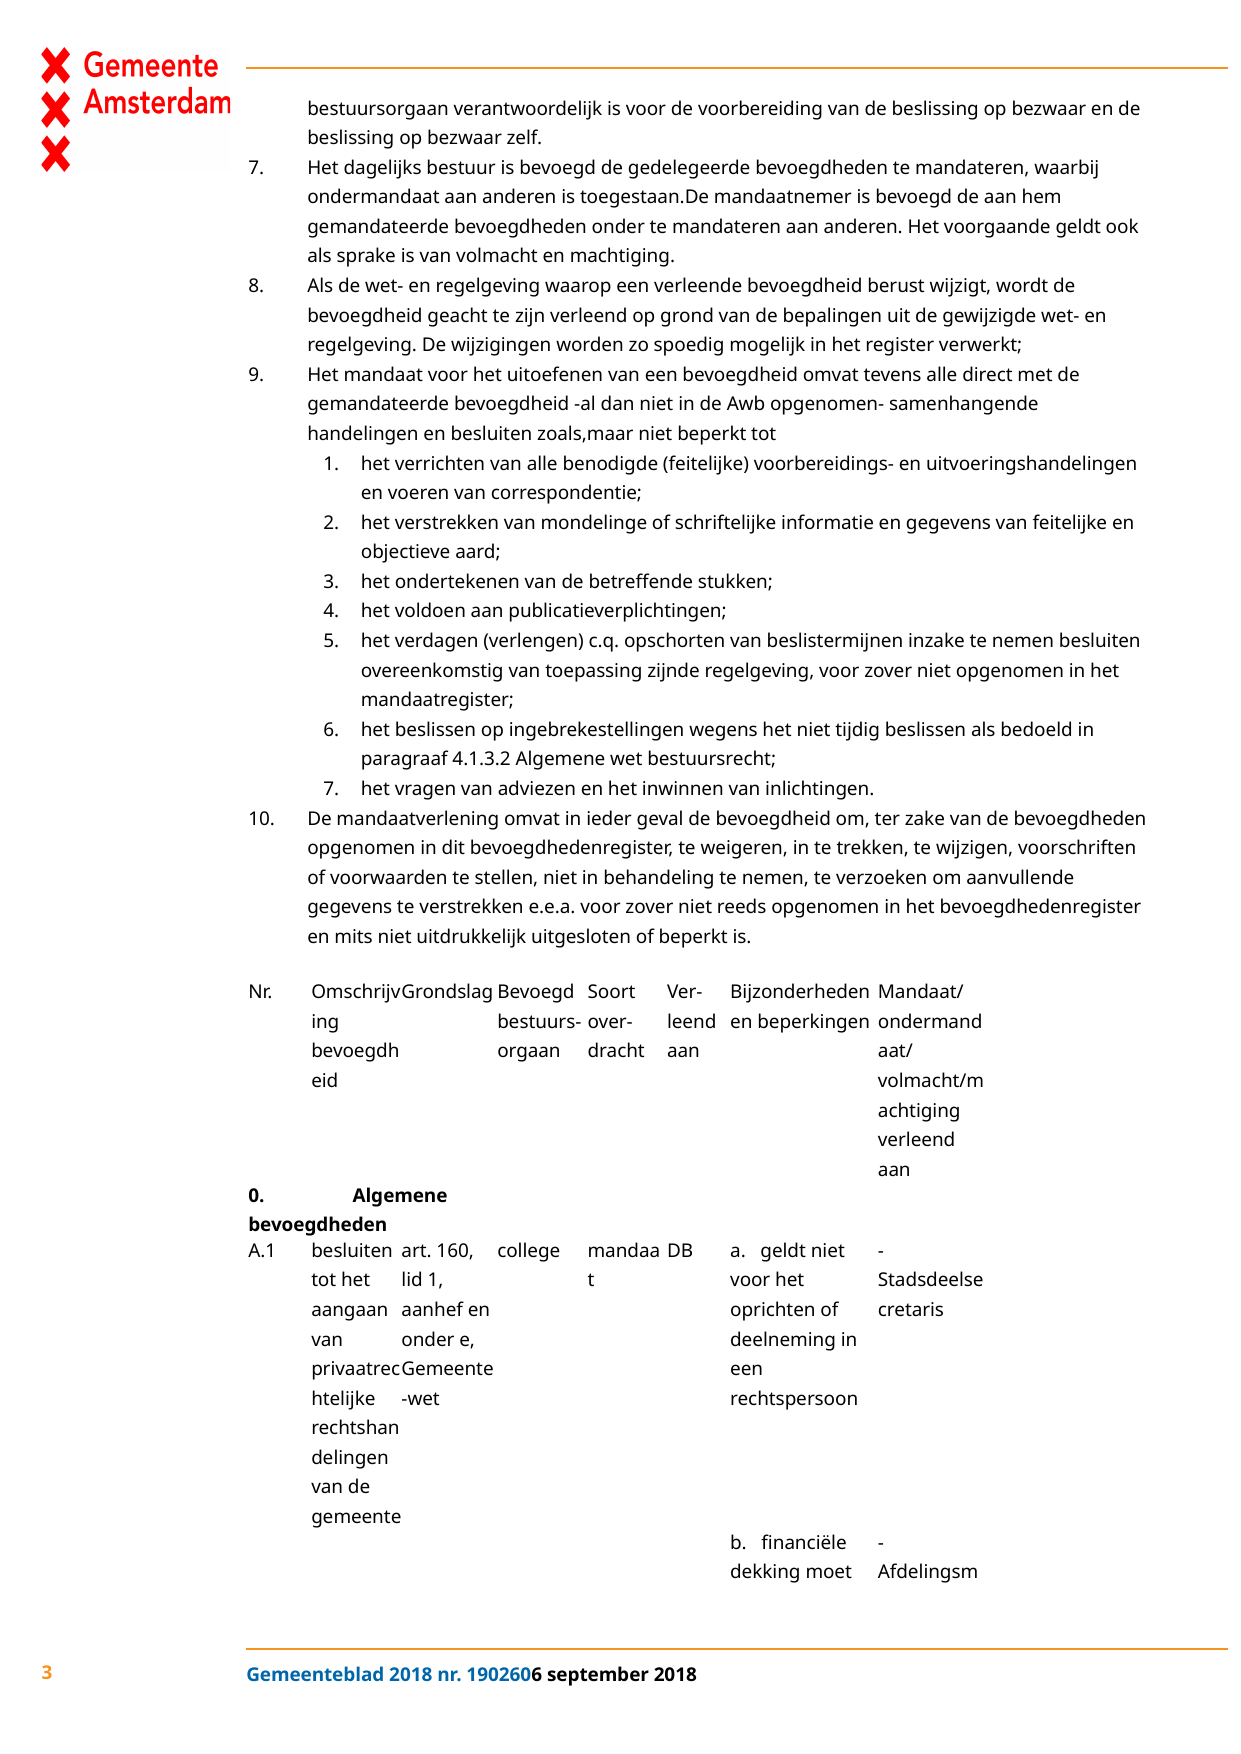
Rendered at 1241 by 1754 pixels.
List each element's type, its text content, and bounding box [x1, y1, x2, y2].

table_cell mandaat [588, 1237, 667, 1529]
list Het dagelijks bestuur is bevoegd de gedelegeerde bevoegdheden te mandateren, waarbij ondermandaat aan anderen is toegestaan.De mandaatnemer is bevoegd de aan hem gemandateerde bevoegdheden onder te mandateren aan anderen. Het voorgaande geldt ook als sprake is van volmacht en machtiging. [248, 154, 1152, 268]
table_cell 0. Algemene bevoegdheden [248, 1182, 587, 1237]
list het voldoen aan publicatieverplichtingen; [323, 598, 1152, 623]
table_cell Nr. [248, 979, 311, 1182]
list het verstrekken van mondelinge of schriftelijke informatie en gegevens van feitelijke en objectieve aard; [323, 509, 1152, 564]
table_cell [987, 1529, 1069, 1584]
table_cell besluiten tot het aangaan van privaatrechtelijke rechtshandelingen van de gemeente [311, 1237, 401, 1529]
table_cell A.1 [248, 1237, 311, 1529]
table_cell [667, 1529, 730, 1584]
table_cell [1069, 979, 1152, 1182]
table_cell - Afdelingsm [878, 1529, 987, 1584]
table_cell [1069, 1529, 1152, 1584]
table_cell [497, 1529, 587, 1584]
table_cell Bijzonderheden en beperkingen [730, 979, 878, 1182]
table_cell [1069, 1182, 1152, 1237]
table_cell Mandaat/ondermandaat/ volmacht/machtiging verleend aan [878, 979, 987, 1182]
table_header [987, 953, 1069, 978]
list bestuursorgaan verantwoordelijk is voor de voorbereiding van de beslissing op bezwaar en de beslissing op bezwaar zelf. [248, 95, 1152, 150]
list het verdagen (verlengen) c.q. opschorten van beslistermijnen inzake te nemen besluiten overeenkomstig van toepassing zijnde regelgeving, voor zover niet opgenomen in het mandaatregister; [323, 627, 1152, 712]
table_header [588, 953, 667, 978]
table_cell Ver-leend aan [667, 979, 730, 1182]
list het ondertekenen van de betreffende stukken; [323, 568, 1152, 594]
table_cell [730, 1182, 878, 1237]
table_header [730, 953, 878, 978]
table_header [248, 953, 311, 978]
table_cell a. geldt niet voor het oprichten of deelneming in een rechtspersoon [730, 1237, 878, 1529]
list Als de wet- en regelgeving waarop een verleende bevoegdheid berust wijzigt, wordt de bevoegdheid geacht te zijn verleend op grond van de bepalingen uit de gewijzigde wet- en regelgeving. De wijzigingen worden zo spoedig mogelijk in het register verwerkt; [248, 272, 1152, 357]
picture [41, 47, 231, 172]
list het vragen van adviezen en het inwinnen van inlichtingen. [323, 775, 1152, 801]
table_header [497, 953, 587, 978]
table_cell [1069, 1237, 1152, 1529]
table_header [311, 953, 401, 978]
table_cell [588, 1182, 667, 1237]
table_cell [987, 979, 1069, 1182]
table_cell art. 160, lid 1, aanhef en onder e, Gemeente-wet [401, 1237, 497, 1529]
table_cell DB [667, 1237, 730, 1529]
list het verrichten van alle benodigde (feitelijke) voorbereidings- en uitvoeringshandelingen en voeren van correspondentie; [323, 450, 1152, 505]
table_cell Soort over-dracht [588, 979, 667, 1182]
list Het mandaat voor het uitoefenen van een bevoegdheid omvat tevens alle direct met de gemandateerde bevoegdheid -al dan niet in de Awb opgenomen- samenhangende handelingen en besluiten zoals,maar niet beperkt tot [248, 361, 1152, 446]
table_cell Grondslag [401, 979, 497, 1182]
table_cell [311, 1529, 401, 1584]
table_cell [667, 1182, 730, 1237]
table_cell [987, 1237, 1069, 1529]
table_cell [588, 1529, 667, 1584]
table_cell [401, 1529, 497, 1584]
table_cell b. financiële dekking moet [730, 1529, 878, 1584]
list De mandaatverlening omvat in ieder geval de bevoegdheid om, ter zake van de bevoegdheden opgenomen in dit bevoegdhedenregister, te weigeren, in te trekken, te wijzigen, voorschriften of voorwaarden te stellen, niet in behandeling te nemen, te verzoeken om aanvullende gegevens te verstrekken e.e.a. voor zover niet reeds opgenomen in het bevoegdhedenregister en mits niet uitdrukkelijk uitgesloten of beperkt is. [248, 805, 1152, 949]
table_header [667, 953, 730, 978]
table_cell Bevoegd bestuurs-orgaan [497, 979, 587, 1182]
table_header [878, 953, 987, 978]
table_cell [878, 1182, 987, 1237]
table_cell - Stadsdeelsecretaris [878, 1237, 987, 1529]
table_cell [987, 1182, 1069, 1237]
table_cell [248, 1529, 311, 1584]
table_cell Omschrijving bevoegdheid [311, 979, 401, 1182]
table_cell college [497, 1237, 587, 1529]
table_header [401, 953, 497, 978]
list het beslissen op ingebrekestellingen wegens het niet tijdig beslissen als bedoeld in paragraaf 4.1.3.2 Algemene wet bestuursrecht; [323, 716, 1152, 771]
table_header [1069, 953, 1152, 978]
